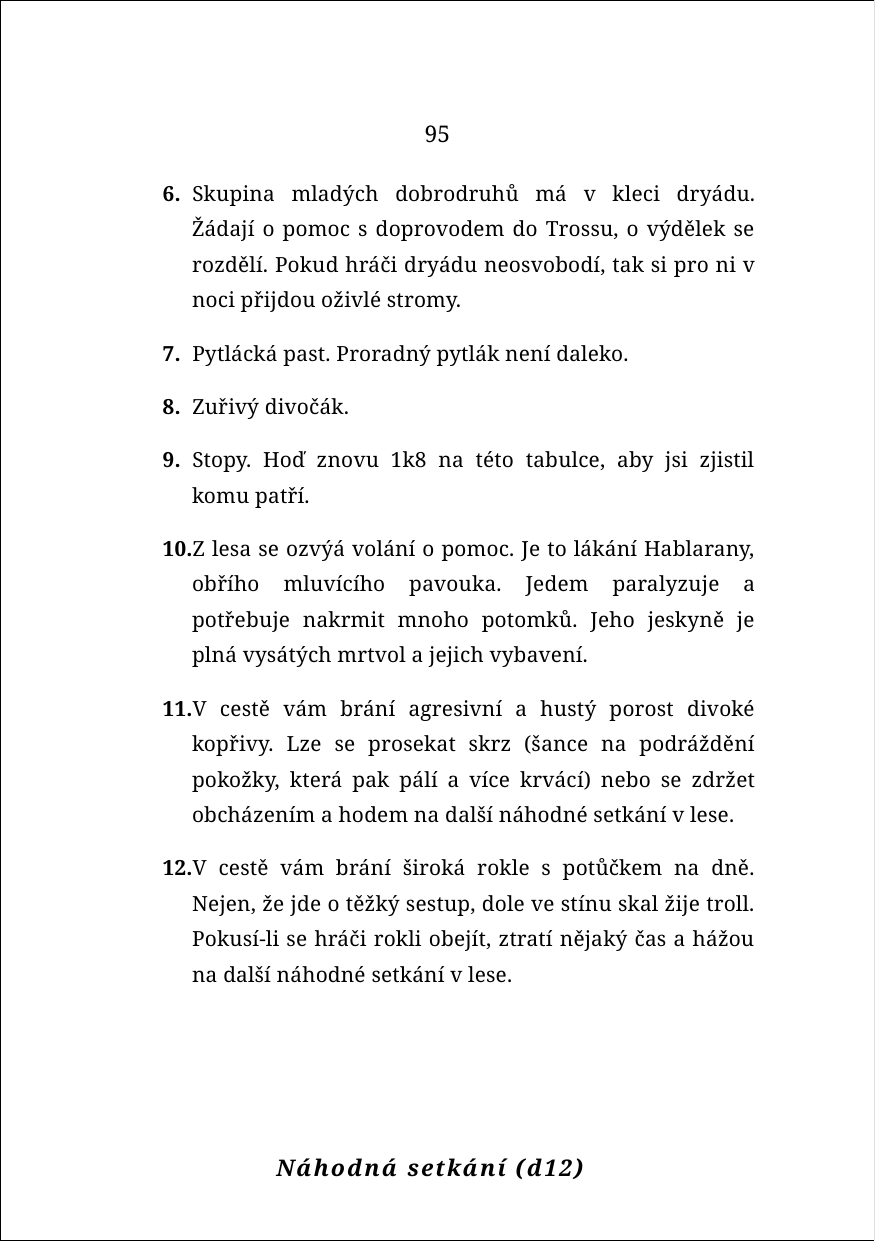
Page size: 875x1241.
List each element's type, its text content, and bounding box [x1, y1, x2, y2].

list Skupina mladých dobrodruhů má v kleci dryádu. Žádají o pomoc s doprovodem do Trossu, o výdělek se rozdělí. Pokud hráči dryádu neosvobodí, tak si pro ni v noci přijdou oživlé stromy. [162, 179, 756, 314]
list V cestě vám brání agresivní a hustý porost divoké kopřivy. Lze se prosekat skrz (šance na podráždění pokožky, která pak pálí a více krvácí) nebo se zdržet obcházením a hodem na další náhodné setkání v lese. [162, 694, 756, 829]
list Z lesa se ozvýá volání o pomoc. Je to lákání Hablarany, obřího mluvícího pavouka. Jedem paralyzuje a potřebuje nakrmit mnoho potomků. Jeho jeskyně je plná vysátých mrtvol a jejich vybavení. [162, 534, 756, 669]
list Pytlácká past. Proradný pytlák není daleko. [162, 339, 756, 367]
list Stopy. Hoď znovu 1k8 na této tabulce, aby jsi zjistil komu patří. [162, 445, 756, 509]
list V cestě vám brání široká rokle s potůčkem na dně. Nejen, že jde o těžký sestup, dole ve stínu skal žije troll. Pokusí-li se hráči rokli obejít, ztratí nějaký čas a hážou na další náhodné setkání v lese. [162, 853, 756, 988]
list Zuřivý divočák. [162, 392, 756, 420]
